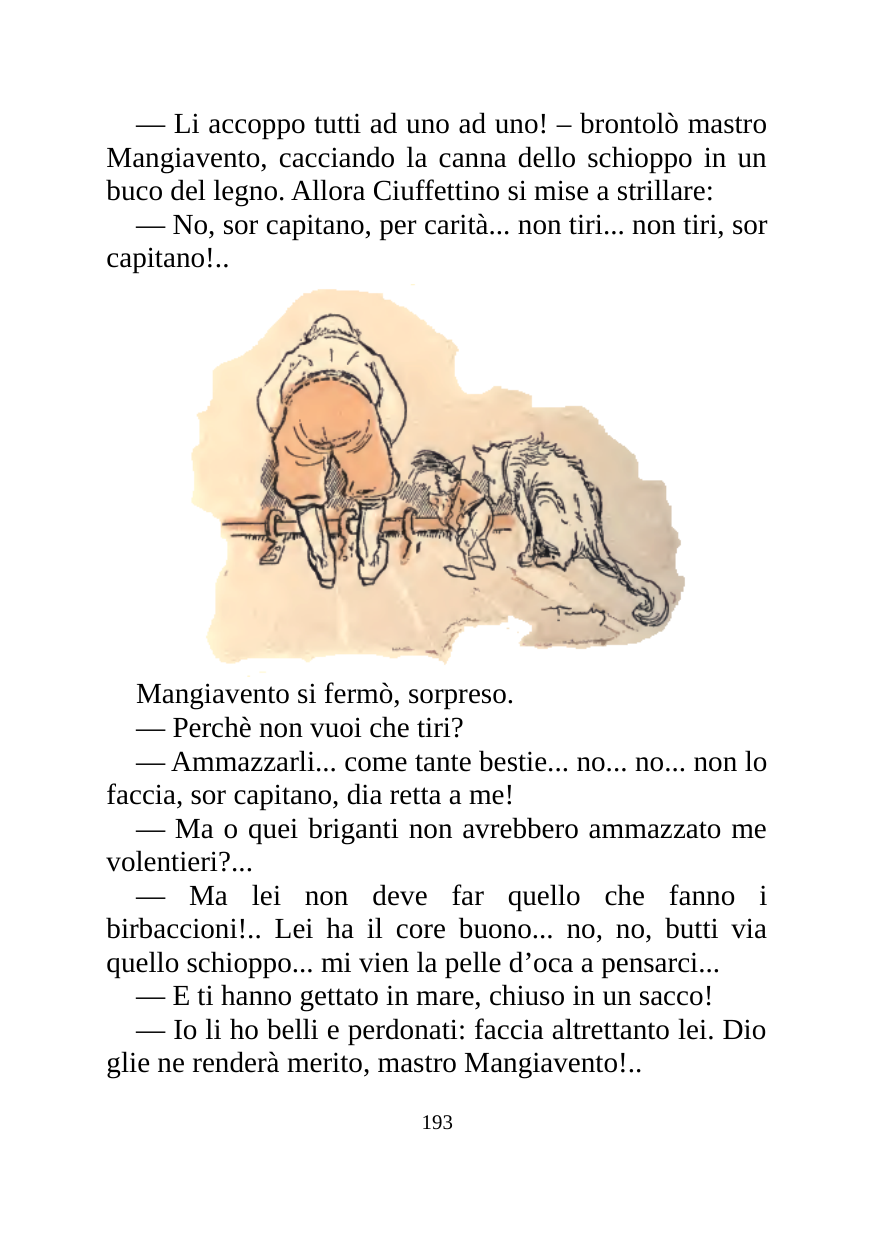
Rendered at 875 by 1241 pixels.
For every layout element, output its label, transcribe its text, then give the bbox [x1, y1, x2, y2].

text — Ma o quei briganti non avrebbero ammazzato me volentieri?... [106, 811, 768, 878]
text — Perchè non vuoi che tiri? [106, 710, 768, 744]
text — E ti hanno gettato in mare, chiuso in un sacco! [106, 978, 768, 1012]
text — No, sor capitano, per carità... non tiri... non tiri, sor capitano!.. [106, 207, 768, 274]
text — Ma lei non deve far quello che fanno i birbaccioni!.. Lei ha il core buono... no, no, butti via quello schioppo... mi vien la pelle d’oca a pensarci... [106, 878, 768, 978]
text — Ammazzarli... come tante bestie... no... no... non lo faccia, sor capitano, dia retta a me! [106, 744, 768, 811]
text — Io li ho belli e perdonati: faccia altrettanto lei. Dio glie ne renderà merito, mastro Mangiavento!.. [106, 1012, 768, 1079]
picture [177, 284, 697, 677]
text Mangiavento si fermò, sorpreso. [106, 274, 768, 710]
text — Li accoppo tutti ad uno ad uno! – brontolò mastro Mangiavento, cacciando la canna dello schioppo in un buco del legno. Allora Ciuffettino si mise a strillare: [106, 106, 768, 207]
